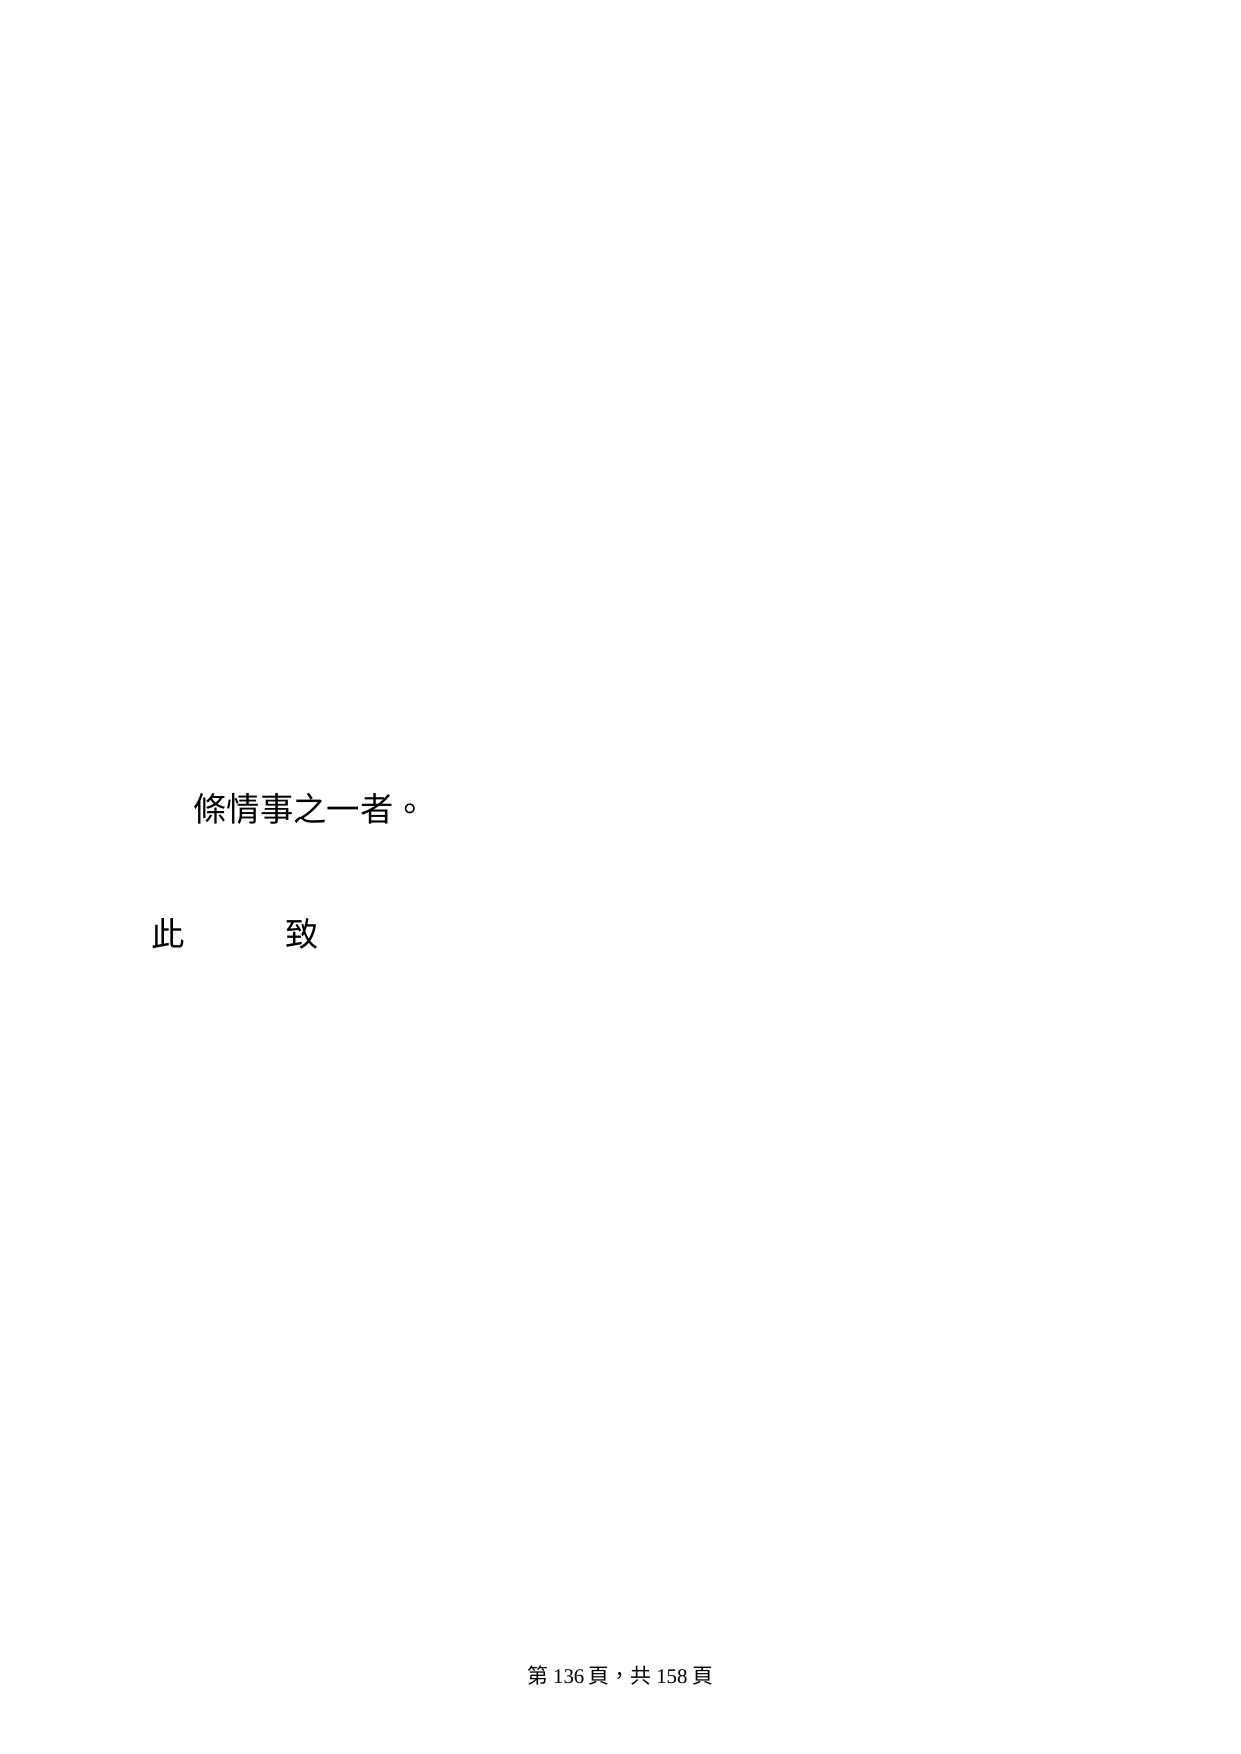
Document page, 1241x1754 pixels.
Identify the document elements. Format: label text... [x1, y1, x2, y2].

text 此 致 [118, 891, 1122, 953]
list 條情事之一者。 [118, 766, 1122, 828]
